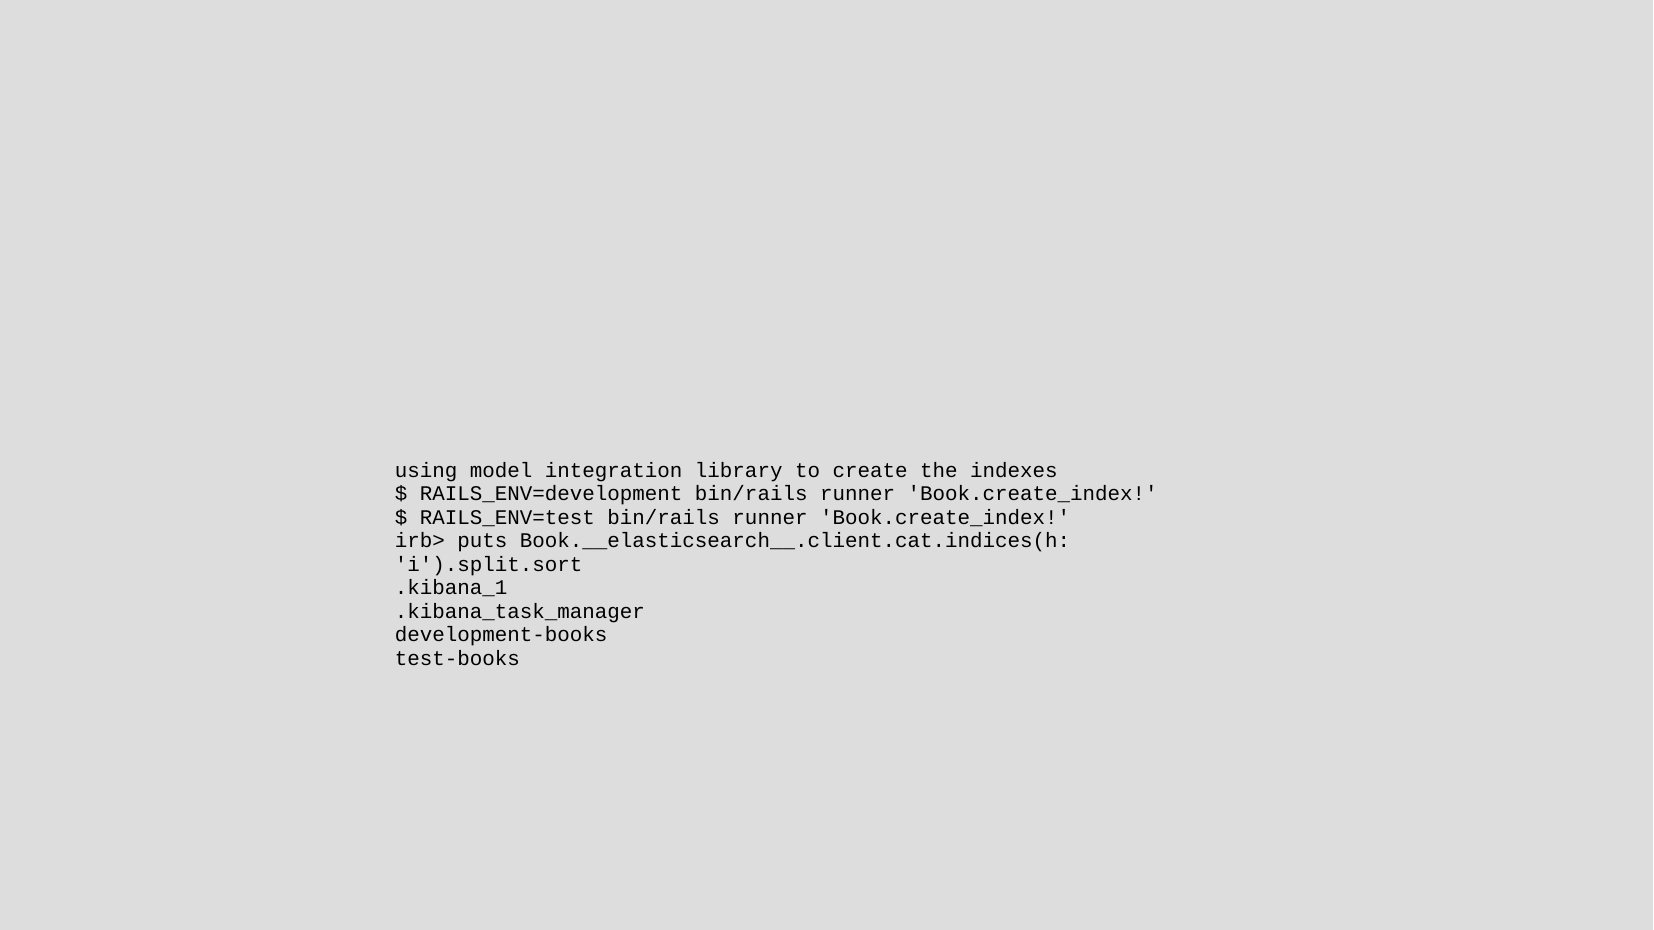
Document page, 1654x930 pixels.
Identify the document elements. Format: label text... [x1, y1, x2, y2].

text_box using model integration library to create the indexes $ RAILS_ENV=development bin/rails runner 'Book.create_index!' $ RAILS_ENV=test bin/rails runner 'Book.create_index!' irb> puts Book.__elasticsearch__.client.cat.indices(h: 'i').split.sort .kibana_1 .kibana_task_manager development-books test-books [380, 452, 1285, 679]
